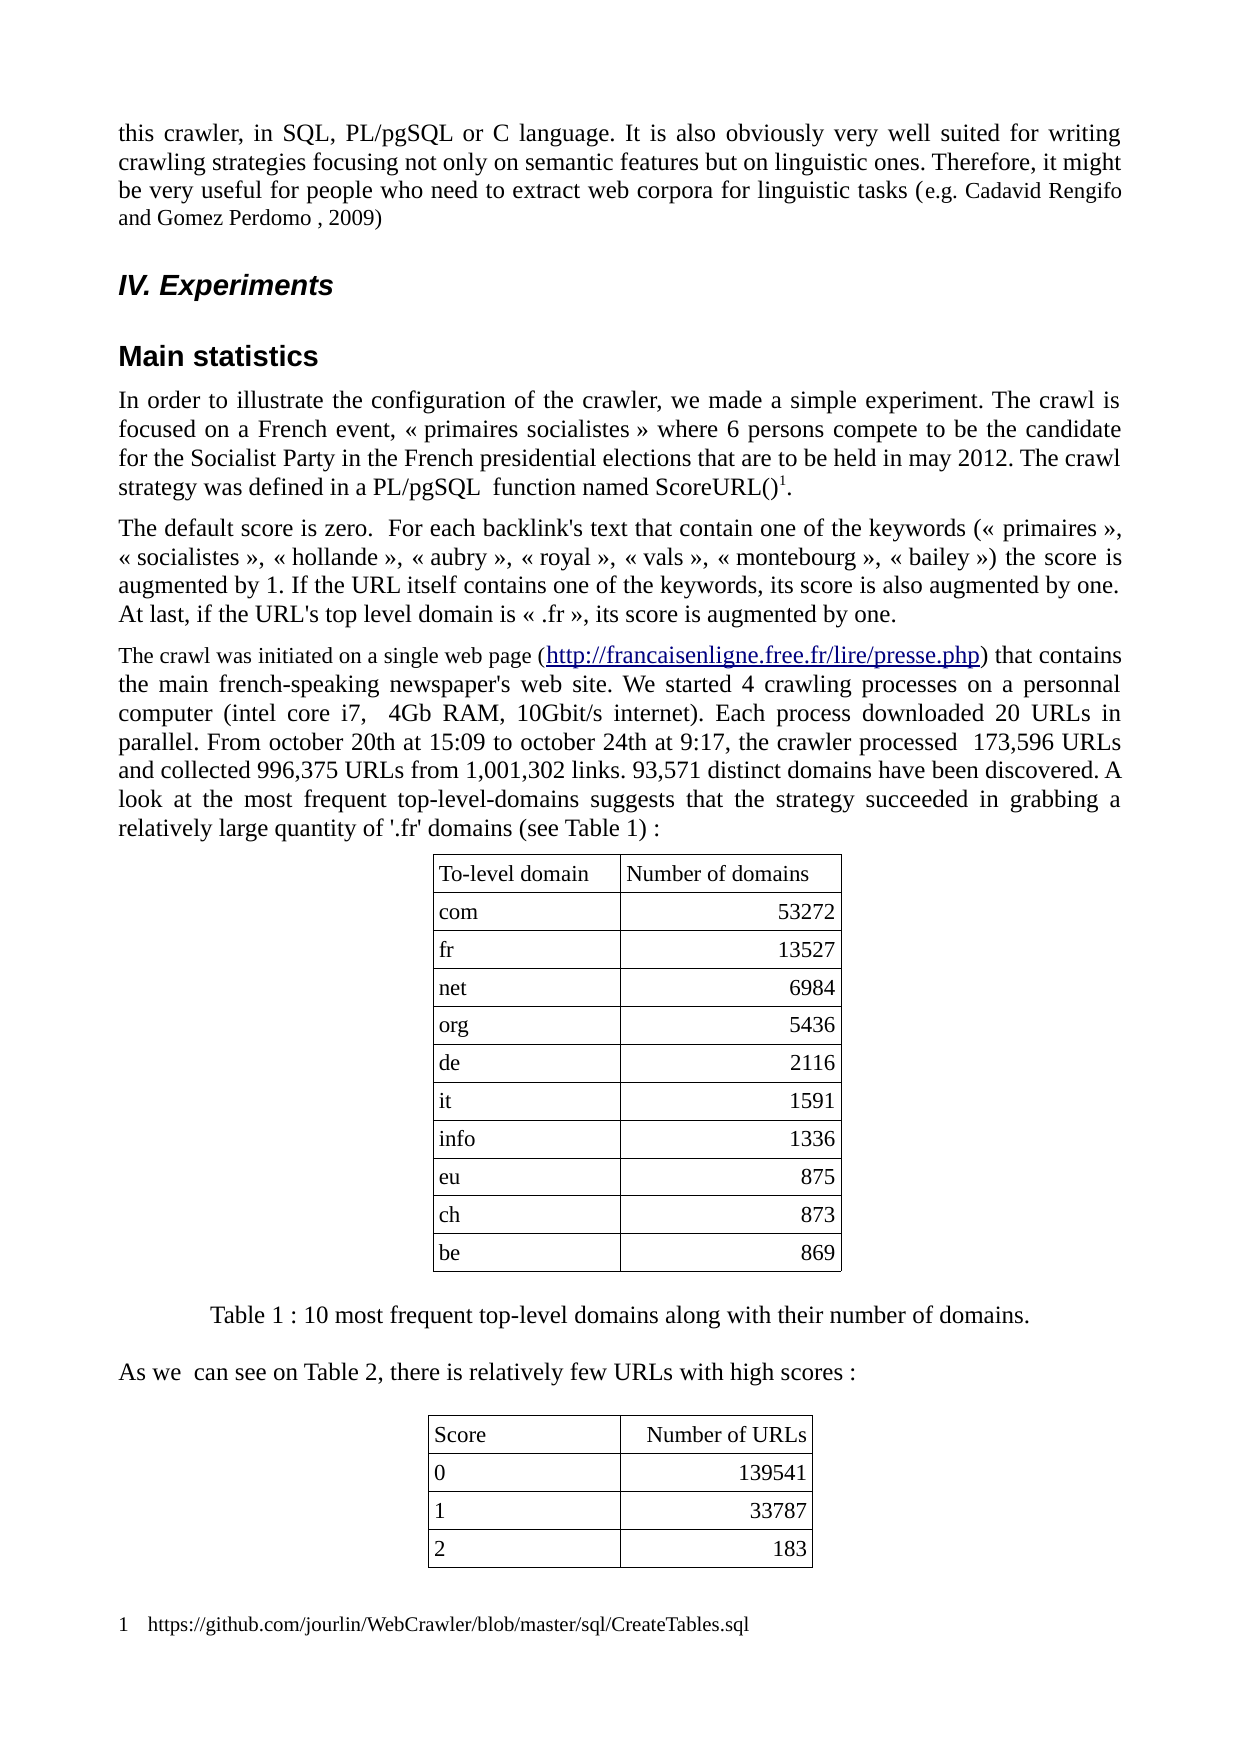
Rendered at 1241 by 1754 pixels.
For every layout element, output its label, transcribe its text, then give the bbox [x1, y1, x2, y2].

text The crawl was initiated on a single web page (http://francaisenligne.free.fr/lire/presse.php) that contains the main french-speaking newspaper's web site. We started 4 crawling processes on a personnal computer (intel core i7, 4Gb RAM, 10Gbit/s internet). Each process downloaded 20 URLs in parallel. From october 20th at 15:09 to october 24th at 9:17, the crawler processed 173,596 URLs and collected 996,375 URLs from 1,001,302 links. 93,571 distinct domains have been discovered. A look at the most frequent top-level-domains suggests that the strategy succeeded in grabbing a relatively large quantity of '.fr' domains (see Table 1) : [118, 640, 1122, 842]
table_cell eu [434, 1159, 620, 1195]
text As we can see on Table 2, there is relatively few URLs with high scores : [118, 1357, 1122, 1386]
table_cell de [434, 1045, 620, 1082]
table_cell org [434, 1007, 620, 1044]
table_cell 33787 [621, 1492, 812, 1529]
table_cell 1336 [621, 1121, 841, 1157]
table_cell 1591 [621, 1083, 841, 1119]
text The default score is zero. For each backlink's text that contain one of the keywords (« primaires », « socialistes », « hollande », « aubry », « royal », « vals », « montebourg », « bailey ») the score is augmented by 1. If the URL itself contains one of the keywords, its score is also augmented by one. At last, if the URL's top level domain is « .fr », its score is augmented by one. [118, 513, 1122, 628]
table_cell net [434, 969, 620, 1006]
table_cell it [434, 1083, 620, 1119]
table_cell 2116 [621, 1045, 841, 1082]
text Table 1 : 10 most frequent top-level domains along with their number of domains. [118, 1300, 1122, 1329]
table_cell 2 [429, 1530, 620, 1567]
table_cell info [434, 1121, 620, 1157]
table_cell 1 [429, 1492, 620, 1529]
table_cell com [434, 893, 620, 930]
table_cell 873 [621, 1196, 841, 1233]
text this crawler, in SQL, PL/pgSQL or C language. It is also obviously very well suited for writing crawling strategies focusing not only on semantic features but on linguistic ones. Therefore, it might be very useful for people who need to extract web corpora for linguistic tasks (e.g. Cadavid Rengifo and Gomez Perdomo , 2009) [118, 118, 1122, 231]
table_cell 183 [621, 1530, 812, 1567]
subtitle IV. Experiments [118, 268, 1122, 302]
table_cell 6984 [621, 969, 841, 1006]
text In order to illustrate the configuration of the crawler, we made a simple experiment. The crawl is focused on a French event, « primaires socialistes » where 6 persons compete to be the candidate for the Socialist Party in the French presidential elections that are to be held in may 2012. The crawl strategy was defined in a PL/pgSQL function named ScoreURL(). [118, 385, 1122, 500]
table_header Number of domains [621, 855, 841, 892]
table_cell be [434, 1234, 620, 1271]
table_cell 139541 [621, 1454, 812, 1491]
subtitle Main statistics [118, 339, 1122, 373]
text https://github.com/jourlin/WebCrawler/blob/master/sql/CreateTables.sql [118, 1612, 1122, 1636]
table_cell 5436 [621, 1007, 841, 1044]
table_cell 13527 [621, 931, 841, 968]
table_cell 875 [621, 1159, 841, 1195]
table_cell fr [434, 931, 620, 968]
table_header Number of URLs [621, 1416, 812, 1453]
table_cell ch [434, 1196, 620, 1233]
table_header To-level domain [434, 855, 620, 892]
table_cell 869 [621, 1234, 841, 1271]
table_cell 53272 [621, 893, 841, 930]
table_header Score [429, 1416, 620, 1453]
table_cell 0 [429, 1454, 620, 1491]
